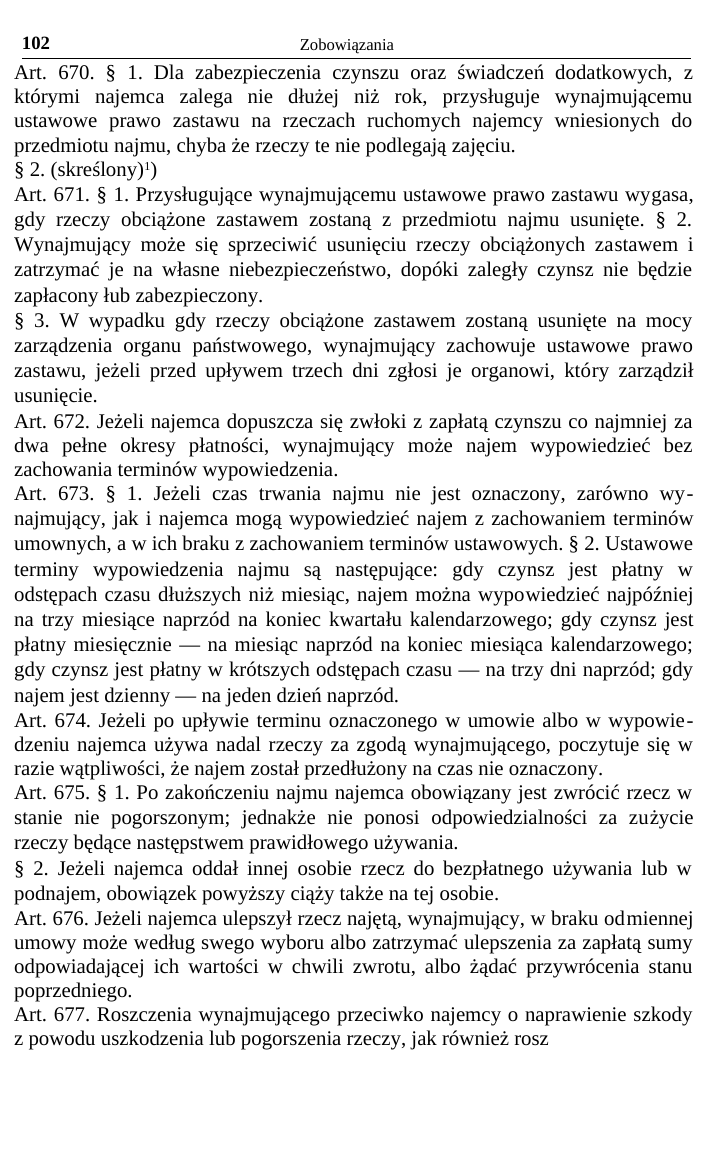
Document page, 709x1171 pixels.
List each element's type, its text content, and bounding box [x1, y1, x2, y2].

text Art. 677. Roszczenia wynajmującego przeciwko najemcy o naprawienie szkody z powodu uszkodzenia lub pogorszenia rzeczy, jak również rosz­ [14, 1002, 693, 1050]
text Art. 674. Jeżeli po upływie terminu oznaczonego w umowie albo w wypowie­dzeniu najemca używa nadal rzeczy za zgodą wynajmującego, poczytuje się w razie wątpliwości, że najem został przedłużony na czas nie oznaczony. [14, 708, 693, 780]
text Art. 676. Jeżeli najemca ulepszył rzecz najętą, wynajmujący, w braku od­miennej umowy może według swego wyboru albo zatrzymać ulepszenia za zapłatą sumy odpowiadającej ich wartości w chwili zwrotu, albo żądać przywrócenia stanu poprzedniego. [14, 906, 693, 1002]
text Art. 670. § 1. Dla zabezpieczenia czynszu oraz świadczeń dodatkowych, z którymi najemca zalega nie dłużej niż rok, przysługuje wynajmującemu ustawowe prawo zastawu na rzeczach ruchomych najemcy wniesionych do przedmiotu najmu, chyba że rzeczy te nie podlegają zajęciu. [14, 60, 693, 157]
text 102 [19, 32, 52, 54]
text Art. 671. § 1. Przysługujące wynajmującemu ustawowe prawo zastawu wy­gasa, gdy rzeczy obciążone zastawem zostaną z przedmiotu najmu usunięte. § 2. Wynajmujący może się sprzeciwić usunięciu rzeczy obciążonych za­stawem i zatrzymać je na własne niebezpieczeństwo, dopóki zaległy czynsz nie będzie zapłacony łub zabezpieczony. [14, 182, 693, 307]
text § 2. (skreślony)1) [14, 157, 693, 181]
text Zobowiązania [299, 35, 413, 54]
text Art. 675. § 1. Po zakończeniu najmu najemca obowiązany jest zwrócić rzecz w stanie nie pogorszonym; jednakże nie ponosi odpowiedzialności za zu­życie rzeczy będące następstwem prawidłowego używania. [14, 780, 693, 854]
text Art. 672. Jeżeli najemca dopuszcza się zwłoki z zapłatą czynszu co najmniej za dwa pełne okresy płatności, wynajmujący może najem wypowiedzieć bez zachowania terminów wypowiedzenia. [14, 409, 693, 481]
text § 3. W wypadku gdy rzeczy obciążone zastawem zostaną usunięte na mocy zarządzenia organu państwowego, wynajmujący zachowuje ustawowe prawo zastawu, jeżeli przed upływem trzech dni zgłosi je organowi, któ­ry zarządził usunięcie. [14, 308, 693, 407]
text § 2. Jeżeli najemca oddał innej osobie rzecz do bezpłatnego używania lub w podnajem, obowiązek powyższy ciąży także na tej osobie. [14, 856, 693, 905]
text Art. 673. § 1. Jeżeli czas trwania najmu nie jest oznaczony, zarówno wy­najmujący, jak i najemca mogą wypowiedzieć najem z zachowaniem ter­minów umownych, a w ich braku z zachowaniem terminów ustawowych. § 2. Ustawowe terminy wypowiedzenia najmu są następujące: gdy czynsz jest płatny w odstępach czasu dłuższych niż miesiąc, najem można wypo­wiedzieć najpóźniej na trzy miesiące naprzód na koniec kwartału kalenda­rzowego; gdy czynsz jest płatny miesięcznie — na miesiąc naprzód na koniec miesiąca kalendarzowego; gdy czynsz jest płatny w krótszych od­stępach czasu — na trzy dni naprzód; gdy najem jest dzienny — na jeden dzień naprzód. [14, 481, 693, 707]
